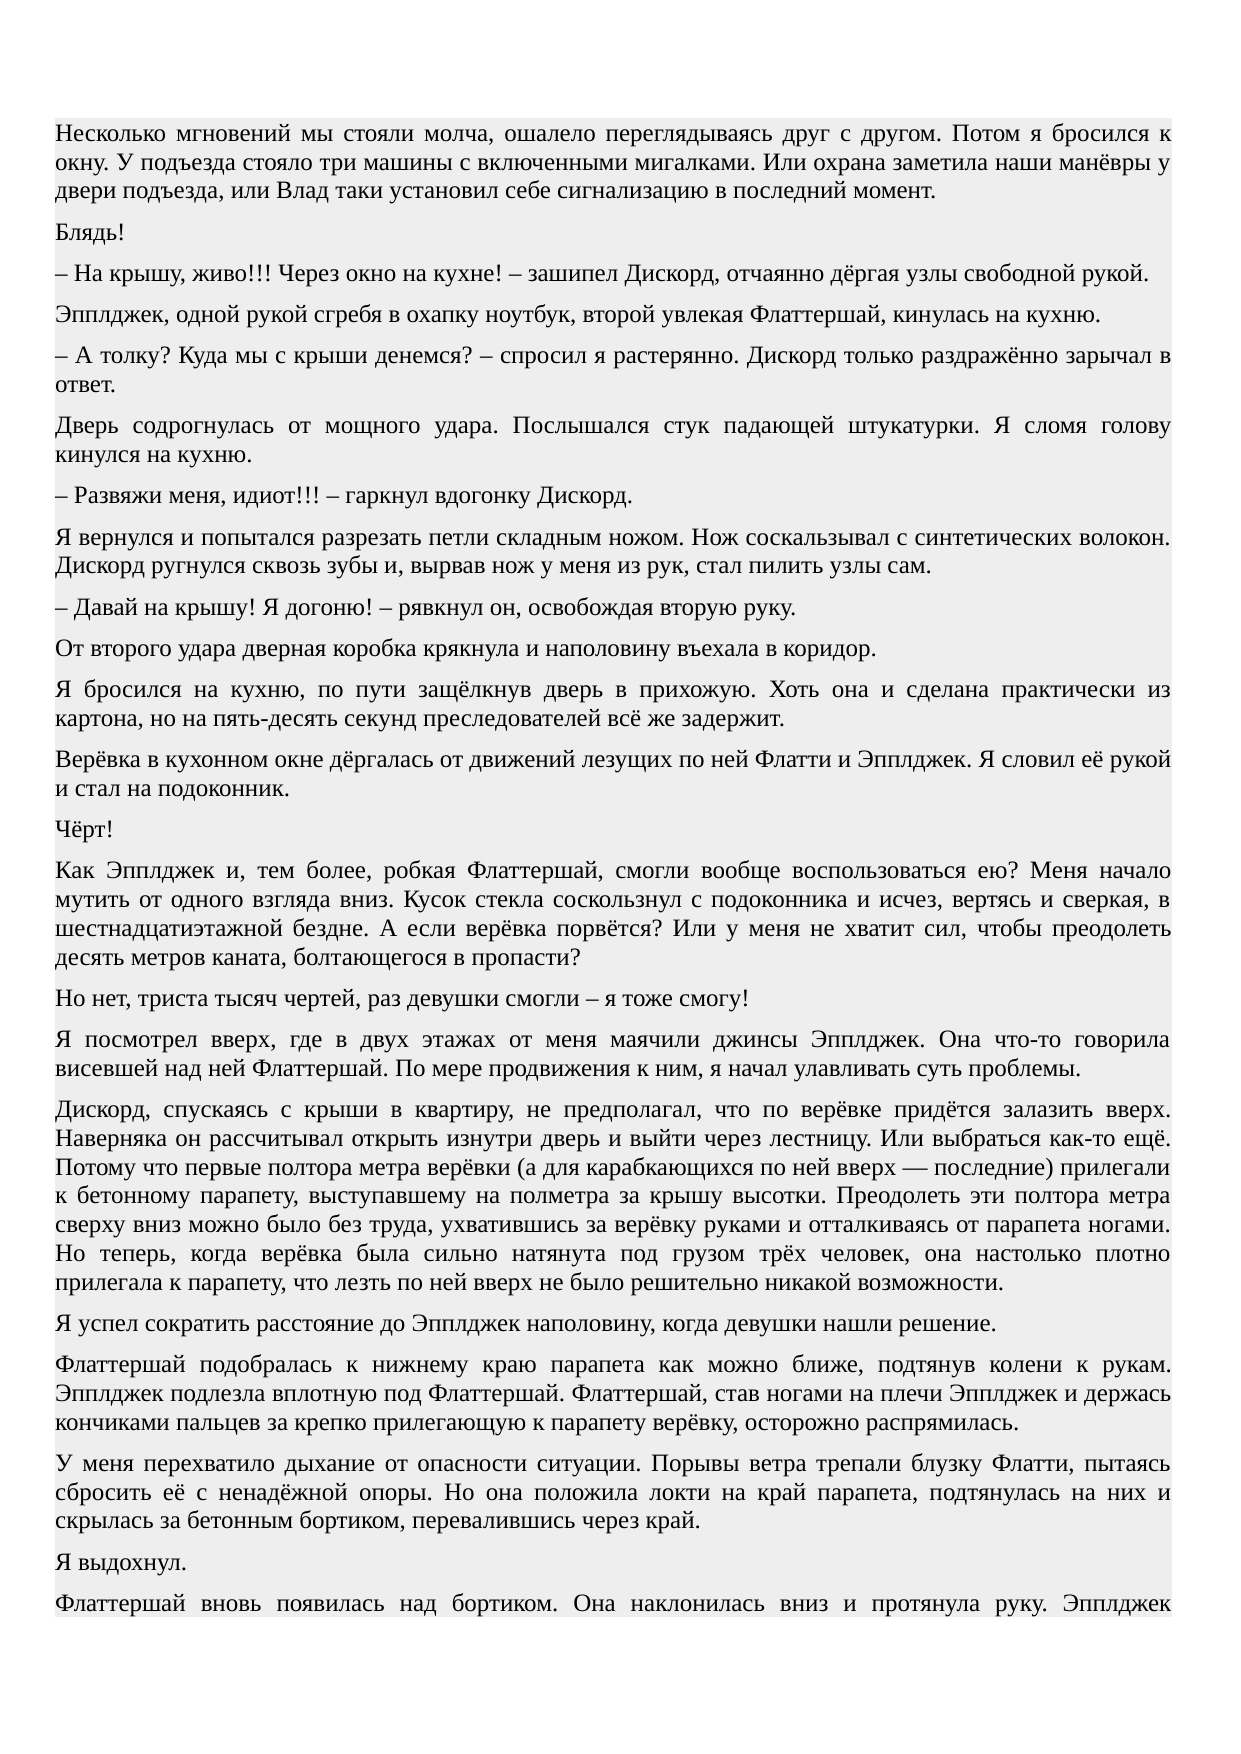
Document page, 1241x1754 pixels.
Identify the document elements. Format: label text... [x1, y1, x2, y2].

text – А толку? Куда мы с крыши денемся? – спросил я растерянно. Дискорд только раздражённо зарычал в ответ. [55, 341, 1172, 398]
text Я успел сократить расстояние до Эпплджек наполовину, когда девушки нашли решение. [55, 1308, 1172, 1337]
text Дверь содрогнулась от мощного удара. Послышался стук падающей штукатурки. Я сломя голову кинулся на кухню. [55, 411, 1172, 468]
text – На крышу, живо!!! Через окно на кухне! – зашипел Дискорд, отчаянно дёргая узлы свободной рукой. [55, 258, 1172, 287]
text Дискорд, спускаясь с крыши в квартиру, не предполагал, что по верёвке придётся залазить вверх. Наверняка он рассчитывал открыть изнутри дверь и выйти через лестницу. Или выбраться как-то ещё. Потому что первые полтора метра верёвки (а для карабкающихся по ней вверх — последние) прилегали к бетонному парапету, выступавшему на полметра за крышу высотки. Преодолеть эти полтора метра сверху вниз можно было без труда, ухватившись за верёвку руками и отталкиваясь от парапета ногами. Но теперь, когда верёвка была сильно натянута под грузом трёх человек, она настолько плотно прилегала к парапету, что лезть по ней вверх не было решительно никакой возможности. [55, 1094, 1172, 1296]
text Флаттершай вновь появилась над бортиком. Она наклонилась вниз и протянула руку. Эпплджек [55, 1588, 1172, 1617]
text – Развяжи меня, идиот!!! – гаркнул вдогонку Дискорд. [55, 481, 1172, 509]
text Я бросился на кухню, по пути защёлкнув дверь в прихожую. Хоть она и сделана практически из картона, но на пять-десять секунд преследователей всё же задержит. [55, 674, 1172, 732]
text От второго удара дверная коробка крякнула и наполовину въехала в коридор. [55, 633, 1172, 662]
text Я вернулся и попытался разрезать петли складным ножом. Нож соскальзывал с синтетических волокон. Дискорд ругнулся сквозь зубы и, вырвав нож у меня из рук, стал пилить узлы сам. [55, 522, 1172, 579]
text Эпплджек, одной рукой сгребя в охапку ноутбук, второй увлекая Флаттершай, кинулась на кухню. [55, 299, 1172, 328]
text Я посмотрел вверх, где в двух этажах от меня маячили джинсы Эпплджек. Она что-то говорила висевшей над ней Флаттершай. По мере продвижения к ним, я начал улавливать суть проблемы. [55, 1024, 1172, 1082]
text Но нет, триста тысяч чертей, раз девушки смогли – я тоже смогу! [55, 983, 1172, 1012]
text Верёвка в кухонном окне дёргалась от движений лезущих по ней Флатти и Эпплджек. Я словил её рукой и стал на подоконник. [55, 744, 1172, 802]
text Чёрт! [55, 814, 1172, 843]
text Флаттершай подобралась к нижнему краю парапета как можно ближе, подтянув колени к рукам. Эпплджек подлезла вплотную под Флаттершай. Флаттершай, став ногами на плечи Эпплджек и держась кончиками пальцев за крепко прилегающую к парапету верёвку, осторожно распрямилась. [55, 1349, 1172, 1436]
text У меня перехватило дыхание от опасности ситуации. Порывы ветра трепали блузку Флатти, пытаясь сбросить её с ненадёжной опоры. Но она положила локти на край парапета, подтянулась на них и скрылась за бетонным бортиком, перевалившись через край. [55, 1448, 1172, 1534]
text Несколько мгновений мы стояли молча, ошалело переглядываясь друг с другом. Потом я бросился к окну. У подъезда стояло три машины с включенными мигалками. Или охрана заметила наши манёвры у двери подъезда, или Влад таки установил себе сигнализацию в последний момент. [55, 118, 1172, 204]
text Я выдохнул. [55, 1547, 1172, 1576]
text Блядь! [55, 217, 1172, 246]
text – Давай на крышу! Я догоню! – рявкнул он, освобождая вторую руку. [55, 592, 1172, 621]
text Как Эпплджек и, тем более, робкая Флаттершай, смогли вообще воспользоваться ею? Меня начало мутить от одного взгляда вниз. Кусок стекла соскользнул с подоконника и исчез, вертясь и сверкая, в шестнадцатиэтажной бездне. А если верёвка порвётся? Или у меня не хватит сил, чтобы преодолеть десять метров каната, болтающегося в пропасти? [55, 856, 1172, 971]
